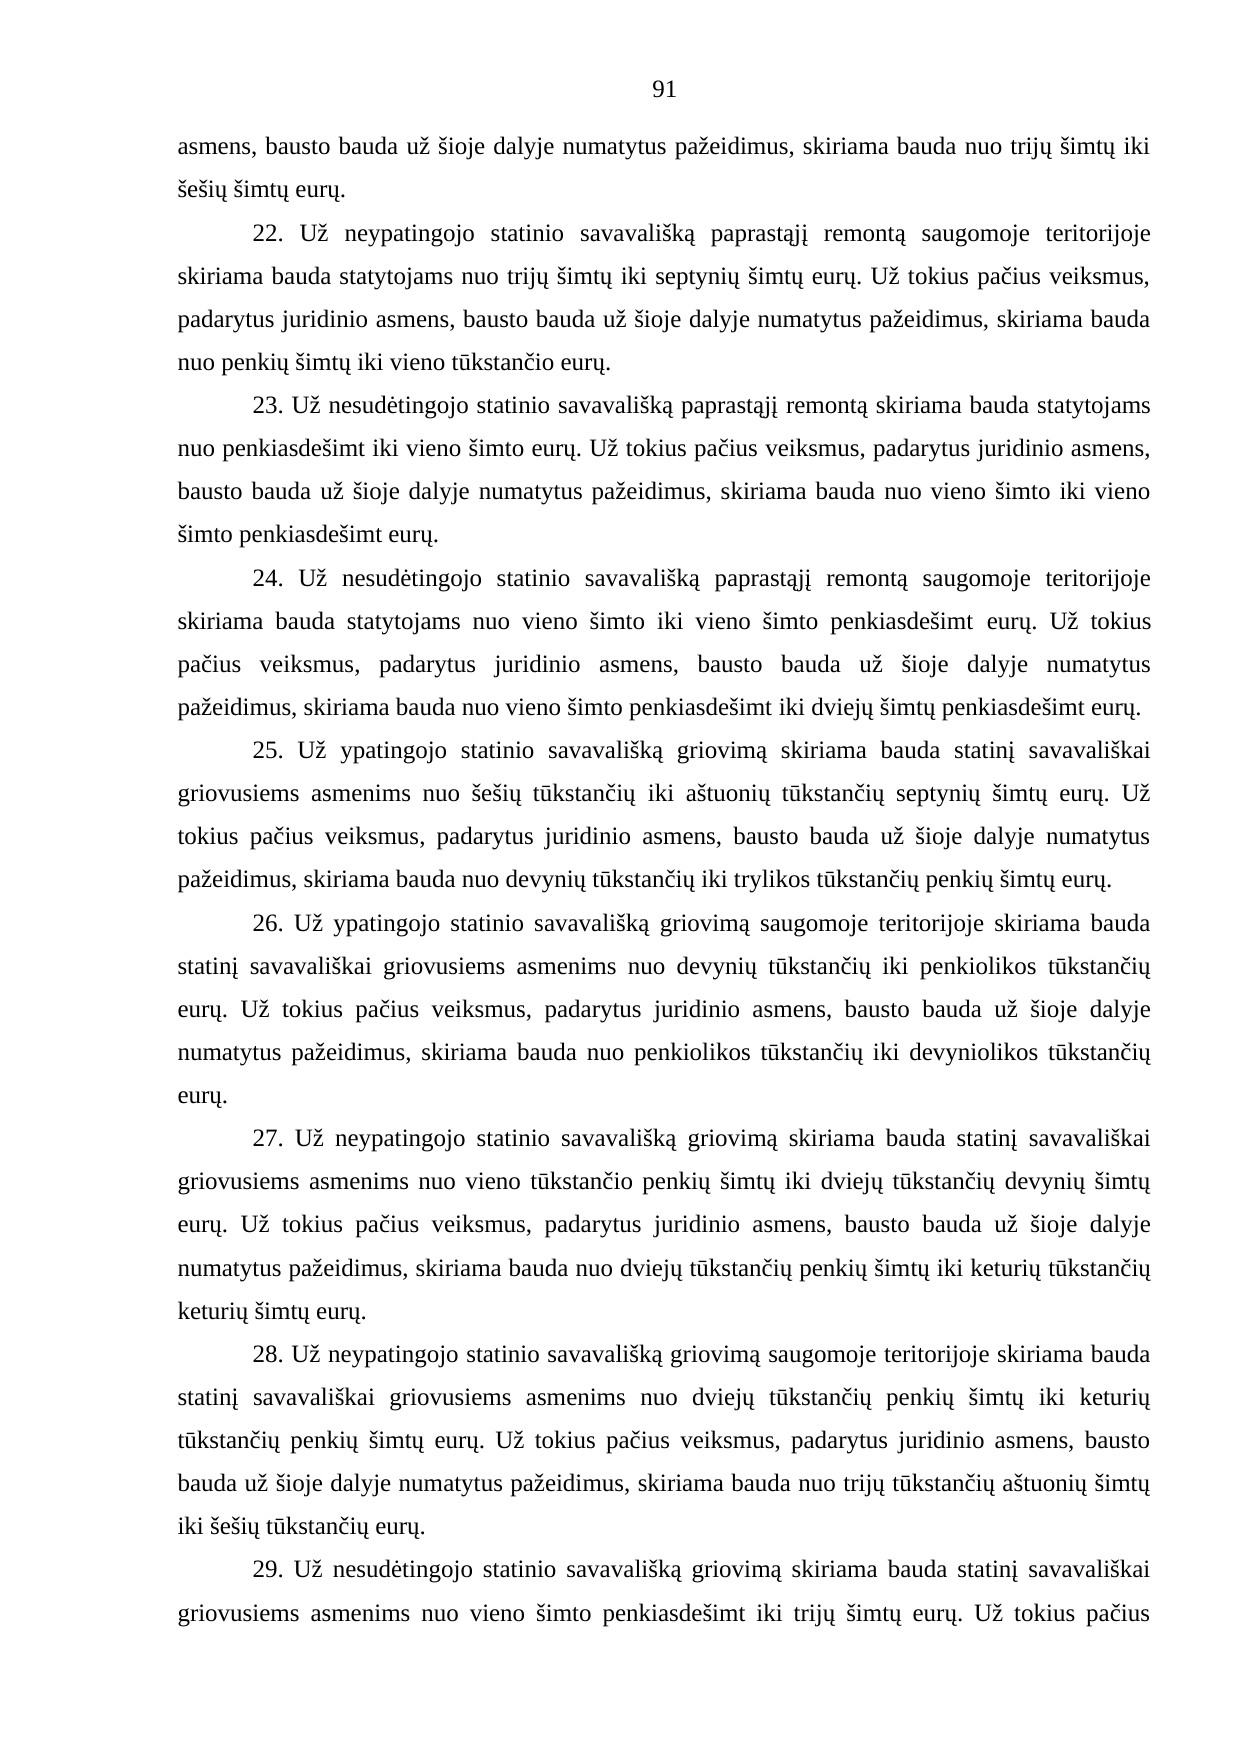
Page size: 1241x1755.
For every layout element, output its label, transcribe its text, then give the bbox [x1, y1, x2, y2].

text asmens, bausto bauda už šioje dalyje numatytus pažeidimus, skiriama bauda nuo trijų šimtų iki šešių šimtų eurų. [177, 131, 1152, 203]
text 28. Už neypatingojo statinio savavališką griovimą saugomoje teritorijoje skiriama bauda statinį savavališkai griovusiems asmenims nuo dviejų tūkstančių penkių šimtų iki keturių tūkstančių penkių šimtų eurų. Už tokius pačius veiksmus, padarytus juridinio asmens, bausto bauda už šioje dalyje numatytus pažeidimus, skiriama bauda nuo trijų tūkstančių aštuonių šimtų iki šešių tūkstančių eurų. [177, 1339, 1152, 1540]
text 29. Už nesudėtingojo statinio savavališką griovimą skiriama bauda statinį savavališkai griovusiems asmenims nuo vieno šimto penkiasdešimt iki trijų šimtų eurų. Už tokius pačius [177, 1554, 1152, 1626]
text 26. Už ypatingojo statinio savavališką griovimą saugomoje teritorijoje skiriama bauda statinį savavališkai griovusiems asmenims nuo devynių tūkstančių iki penkiolikos tūkstančių eurų. Už tokius pačius veiksmus, padarytus juridinio asmens, bausto bauda už šioje dalyje numatytus pažeidimus, skiriama bauda nuo penkiolikos tūkstančių iki devyniolikos tūkstančių eurų. [177, 908, 1152, 1109]
text 22. Už neypatingojo statinio savavališką paprastąjį remontą saugomoje teritorijoje skiriama bauda statytojams nuo trijų šimtų iki septynių šimtų eurų. Už tokius pačius veiksmus, padarytus juridinio asmens, bausto bauda už šioje dalyje numatytus pažeidimus, skiriama bauda nuo penkių šimtų iki vieno tūkstančio eurų. [177, 218, 1152, 376]
text 23. Už nesudėtingojo statinio savavališką paprastąjį remontą skiriama bauda statytojams nuo penkiasdešimt iki vieno šimto eurų. Už tokius pačius veiksmus, padarytus juridinio asmens, bausto bauda už šioje dalyje numatytus pažeidimus, skiriama bauda nuo vieno šimto iki vieno šimto penkiasdešimt eurų. [177, 390, 1152, 548]
text 25. Už ypatingojo statinio savavališką griovimą skiriama bauda statinį savavališkai griovusiems asmenims nuo šešių tūkstančių iki aštuonių tūkstančių septynių šimtų eurų. Už tokius pačius veiksmus, padarytus juridinio asmens, bausto bauda už šioje dalyje numatytus pažeidimus, skiriama bauda nuo devynių tūkstančių iki trylikos tūkstančių penkių šimtų eurų. [177, 735, 1152, 893]
text 27. Už neypatingojo statinio savavališką griovimą skiriama bauda statinį savavališkai griovusiems asmenims nuo vieno tūkstančio penkių šimtų iki dviejų tūkstančių devynių šimtų eurų. Už tokius pačius veiksmus, padarytus juridinio asmens, bausto bauda už šioje dalyje numatytus pažeidimus, skiriama bauda nuo dviejų tūkstančių penkių šimtų iki keturių tūkstančių keturių šimtų eurų. [177, 1123, 1152, 1324]
text 24. Už nesudėtingojo statinio savavališką paprastąjį remontą saugomoje teritorijoje skiriama bauda statytojams nuo vieno šimto iki vieno šimto penkiasdešimt eurų. Už tokius pačius veiksmus, padarytus juridinio asmens, bausto bauda už šioje dalyje numatytus pažeidimus, skiriama bauda nuo vieno šimto penkiasdešimt iki dviejų šimtų penkiasdešimt eurų. [177, 563, 1152, 721]
